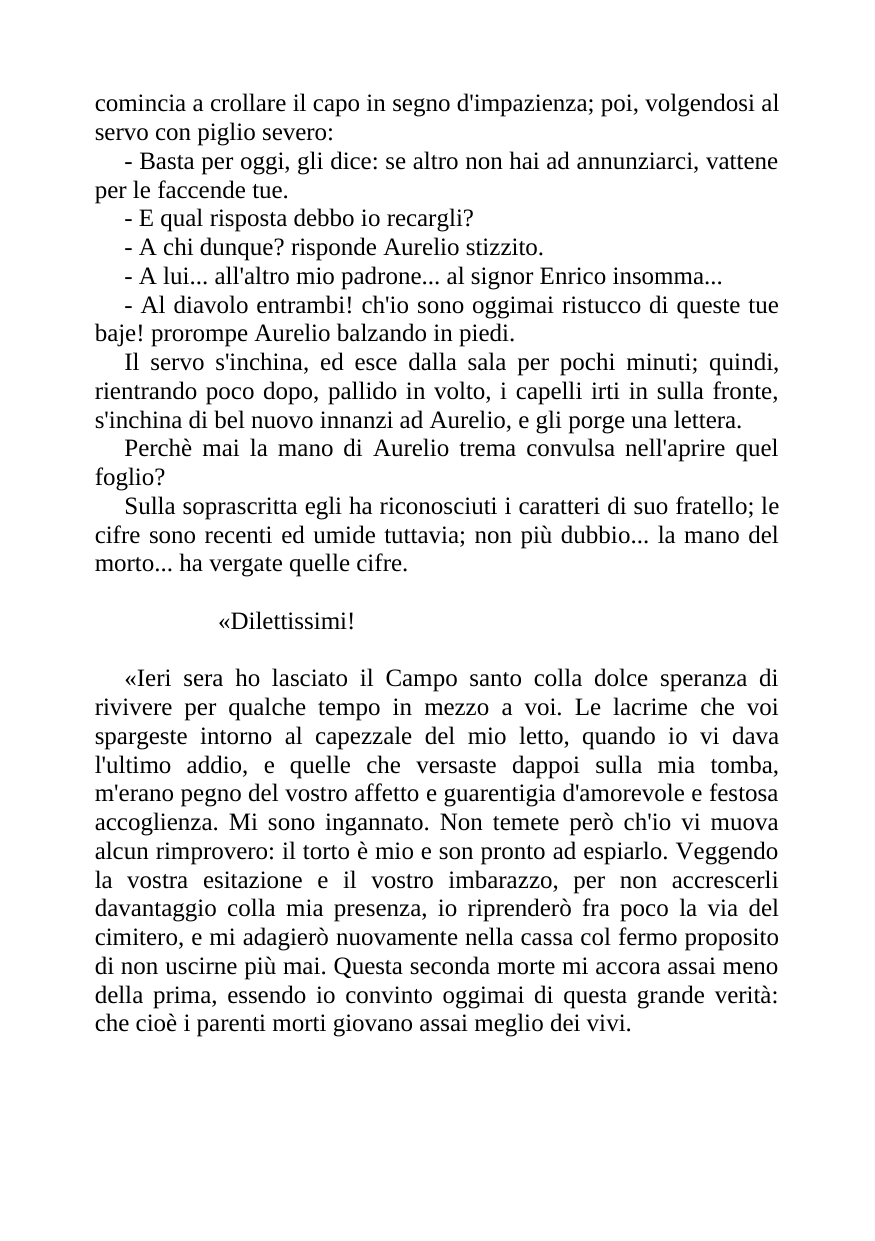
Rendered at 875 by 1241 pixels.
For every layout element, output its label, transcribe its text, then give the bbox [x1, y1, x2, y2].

text - E qual risposta debbo io recargli? [94, 203, 779, 232]
text - Al diavolo entrambi! ch'io sono oggimai ristucco di queste tue baje! prorompe Aurelio balzando in piedi. [94, 290, 779, 347]
text Perchè mai la mano di Aurelio trema convulsa nell'aprire quel foglio? [94, 433, 779, 491]
text «Dilettissimi! [188, 606, 779, 635]
text Il servo s'inchina, ed esce dalla sala per pochi minuti; quindi, rientrando poco dopo, pallido in volto, i capelli irti in sulla fronte, s'inchina di bel nuovo innanzi ad Aurelio, e gli porge una lettera. [94, 347, 779, 433]
text Sulla soprascritta egli ha riconosciuti i caratteri di suo fratello; le cifre sono recenti ed umide tuttavia; non più dubbio... la mano del morto... ha vergate quelle cifre. [94, 491, 779, 577]
text - A lui... all'altro mio padrone... al signor Enrico insomma... [94, 261, 779, 290]
text - A chi dunque? risponde Aurelio stizzito. [94, 232, 779, 261]
text comincia a crollare il capo in segno d'impazienza; poi, volgendosi al servo con piglio severo: [94, 88, 779, 146]
text - Basta per oggi, gli dice: se altro non hai ad annunziarci, vattene per le faccende tue. [94, 146, 779, 203]
text «Ieri sera ho lasciato il Campo santo colla dolce speranza di rivivere per qualche tempo in mezzo a voi. Le lacrime che voi spargeste intorno al capezzale del mio letto, quando io vi dava l'ultimo addio, e quelle che versaste dappoi sulla mia tomba, m'erano pegno del vostro affetto e guarentigia d'amorevole e festosa accoglienza. Mi sono ingannato. Non temete però ch'io vi muova alcun rimprovero: il torto è mio e son pronto ad espiarlo. Veggendo la vostra esitazione e il vostro imbarazzo, per non accrescerli davantaggio colla mia presenza, io riprenderò fra poco la via del cimitero, e mi adagierò nuovamente nella cassa col fermo proposito di non uscirne più mai. Questa seconda morte mi accora assai meno della prima, essendo io convinto oggimai di questa grande verità: che cioè i parenti morti giovano assai meglio dei vivi. [94, 663, 779, 1037]
